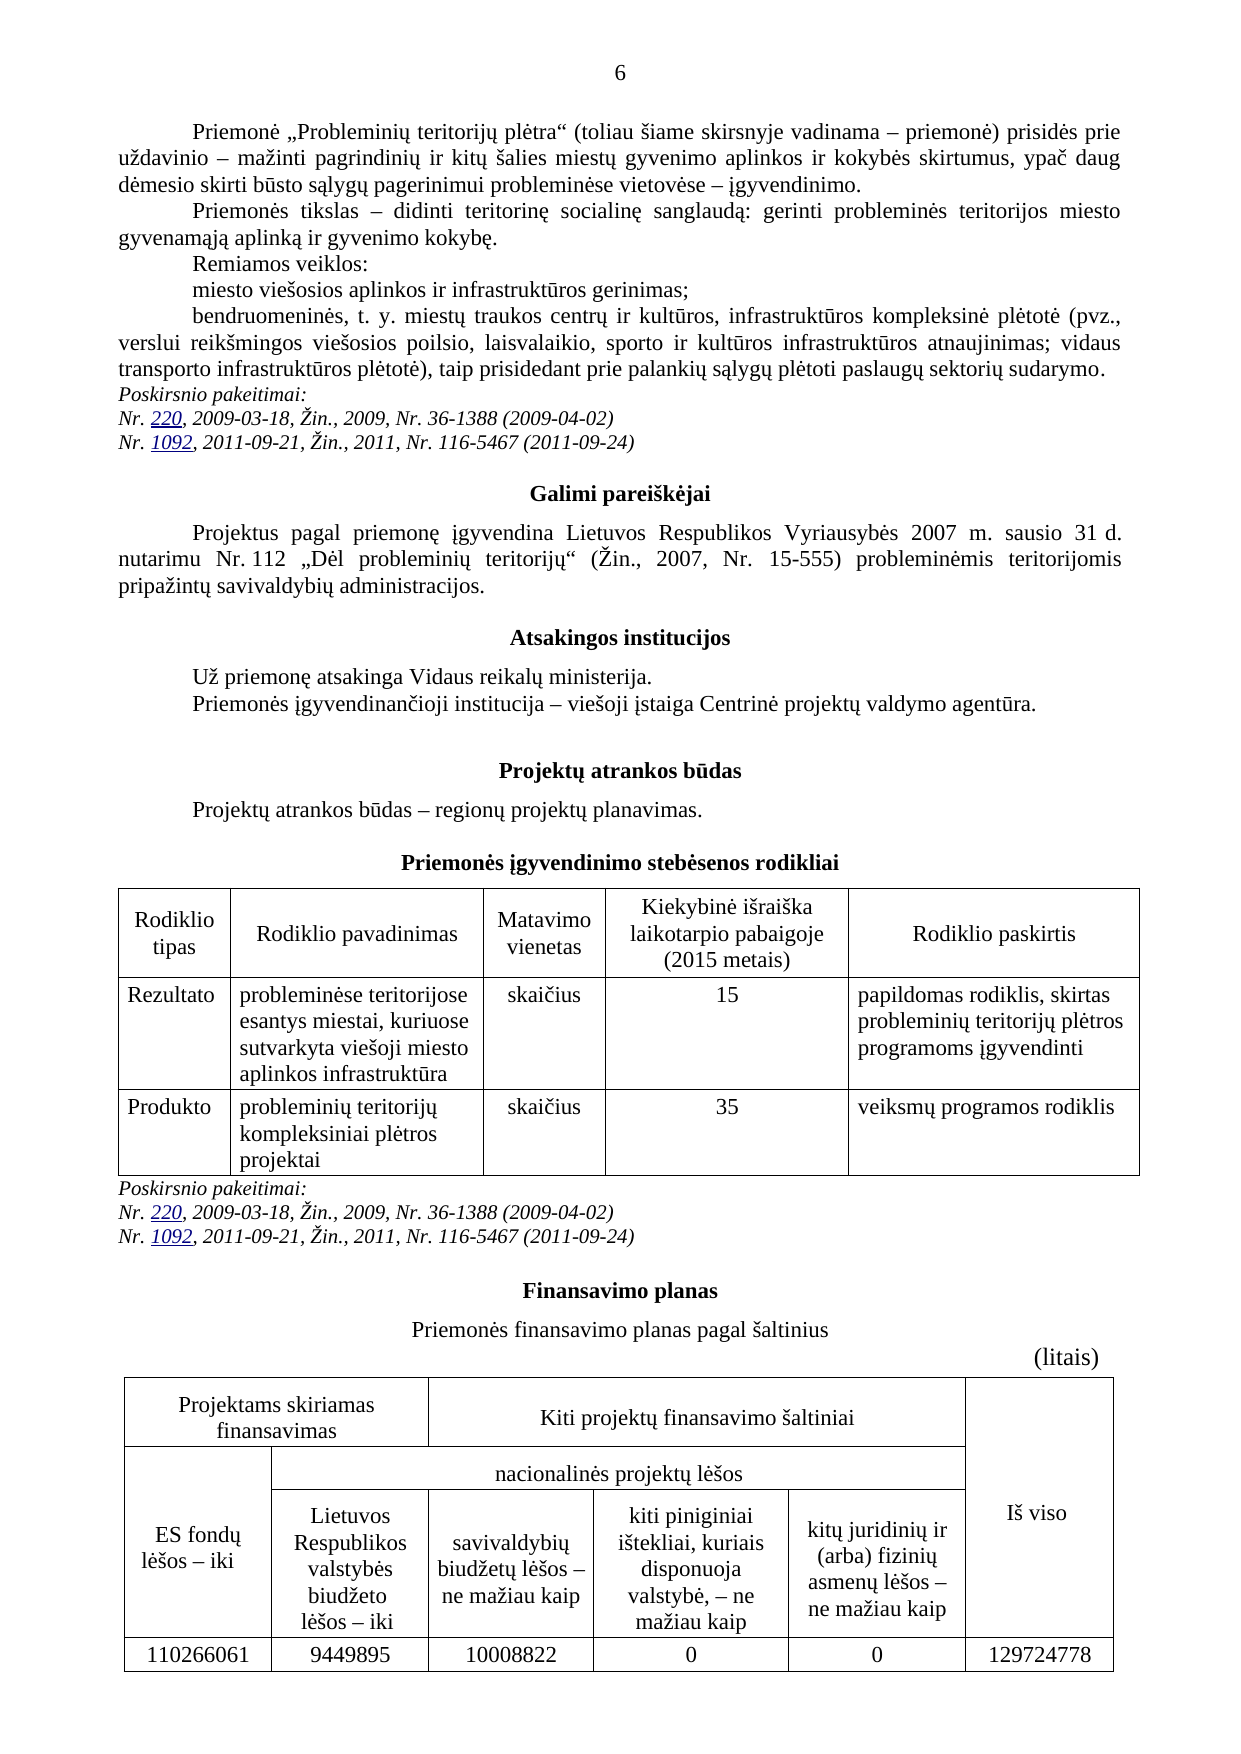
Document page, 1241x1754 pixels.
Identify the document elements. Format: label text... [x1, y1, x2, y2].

table_cell probleminių teritorijų kompleksiniai plėtros projektai [231, 1090, 483, 1175]
text Priemonės įgyvendinančioji institucija – viešoji įstaiga Centrinė projektų valdymo agentūra. [118, 690, 1122, 716]
table_cell kiti piniginiai ištekliai, kuriais disponuoja valstybė, – ne mažiau kaip [594, 1490, 788, 1637]
table_header Rodiklio paskirtis [849, 889, 1139, 977]
text Galimi pareiškėjai [118, 480, 1122, 507]
subtitle Už priemonę atsakinga Vidaus reikalų ministerija. [118, 663, 1122, 690]
table_cell savivaldybių biudžetų lėšos – ne mažiau kaip [429, 1490, 593, 1637]
text Nr. 220, 2009-03-18, Žin., 2009, Nr. 36-1388 (2009-04-02) [118, 406, 1122, 430]
table_cell skaičius [484, 1090, 605, 1175]
text Priemonės tikslas – didinti teritorinę socialinę sanglaudą: gerinti probleminės teritorijos miesto gyvenamąją aplinką ir gyvenimo kokybę. [118, 197, 1122, 250]
text Priemonės finansavimo planas pagal šaltinius [118, 1316, 1122, 1342]
table_cell ES fondų lėšos – iki [125, 1447, 271, 1637]
table_cell probleminėse teritorijose esantys miestai, kuriuose sutvarkyta viešoji miesto aplinkos infrastruktūra [231, 978, 483, 1089]
text Remiamos veiklos: [118, 250, 1122, 276]
text Priemonė „Probleminių teritorijų plėtra“ (toliau šiame skirsnyje vadinama – priemonė) prisidės prie uždavinio – mažinti pagrindinių ir kitų šalies miestų gyvenimo aplinkos ir kokybės skirtumus, ypač daug dėmesio skirti būsto sąlygų pagerinimui probleminėse vietovėse – įgyvendinimo. [118, 118, 1122, 197]
table_header Kiekybinė išraiška laikotarpio pabaigoje (2015 metais) [606, 889, 848, 977]
text bendruomeninės, t. y. miestų traukos centrų ir kultūros, infrastruktūros kompleksinė plėtotė (pvz., verslui reikšmingos viešosios poilsio, laisvalaikio, sporto ir kultūros infrastruktūros atnaujinimas; vidaus transporto infrastruktūros plėtotė), taip prisidedant prie palankių sąlygų plėtoti paslaugų sektorių sudarymo. [118, 303, 1122, 382]
table_cell 0 [594, 1638, 788, 1671]
text Priemonės įgyvendinimo stebėsenos rodikliai [118, 849, 1122, 875]
table_cell 10008822 [429, 1638, 593, 1671]
text Projektų atrankos būdas [118, 757, 1122, 784]
table_cell Produkto [119, 1090, 230, 1175]
table_cell 15 [606, 978, 848, 1089]
text Projektų atrankos būdas – regionų projektų planavimas. [118, 796, 1122, 822]
table_cell papildomas rodiklis, skirtas probleminių teritorijų plėtros programoms įgyvendinti [849, 978, 1139, 1089]
text Projektus pagal priemonę įgyvendina Lietuvos Respublikos Vyriausybės 2007 m. sausio 31 d. nutarimu Nr. 112 „Dėl probleminių teritorijų“ (Žin., 2007, Nr. 15-555) probleminėmis teritorijomis pripažintų savivaldybių administracijos. [118, 519, 1122, 598]
table_header Rodiklio tipas [119, 889, 230, 977]
table_cell skaičius [484, 978, 605, 1089]
text Nr. 220, 2009-03-18, Žin., 2009, Nr. 36-1388 (2009-04-02) [118, 1200, 1122, 1224]
table_cell Lietuvos Respublikos valstybės biudžeto lėšos – iki [272, 1490, 428, 1637]
table_cell 9449895 [272, 1638, 428, 1671]
table_cell kitų juridinių ir (arba) fizinių asmenų lėšos – ne mažiau kaip [789, 1490, 965, 1637]
table_cell nacionalinės projektų lėšos [272, 1447, 965, 1489]
table_cell veiksmų programos rodiklis [849, 1090, 1139, 1175]
table_cell 0 [789, 1638, 965, 1671]
table_cell Rezultato [119, 978, 230, 1089]
text Nr. 1092, 2011-09-21, Žin., 2011, Nr. 116-5467 (2011-09-24) [118, 430, 1122, 454]
table_cell 110266061 [125, 1638, 271, 1671]
table_header Iš viso [966, 1378, 1113, 1637]
text Nr. 1092, 2011-09-21, Žin., 2011, Nr. 116-5467 (2011-09-24) [118, 1224, 1122, 1248]
table_header Matavimo vienetas [484, 889, 605, 977]
text Poskirsnio pakeitimai: [118, 1176, 1122, 1200]
text Poskirsnio pakeitimai: [118, 382, 1122, 406]
table_cell 129724778 [966, 1638, 1113, 1671]
table_header Rodiklio pavadinimas [231, 889, 483, 977]
text (litais) [1034, 1342, 1122, 1371]
table_cell 35 [606, 1090, 848, 1175]
table_header Projektams skiriamas finansavimas [125, 1378, 428, 1446]
text Finansavimo planas [118, 1277, 1122, 1303]
text Atsakingos institucijos [118, 624, 1122, 651]
table_header Kiti projektų finansavimo šaltiniai [429, 1378, 965, 1446]
text miesto viešosios aplinkos ir infrastruktūros gerinimas; [118, 276, 1122, 303]
